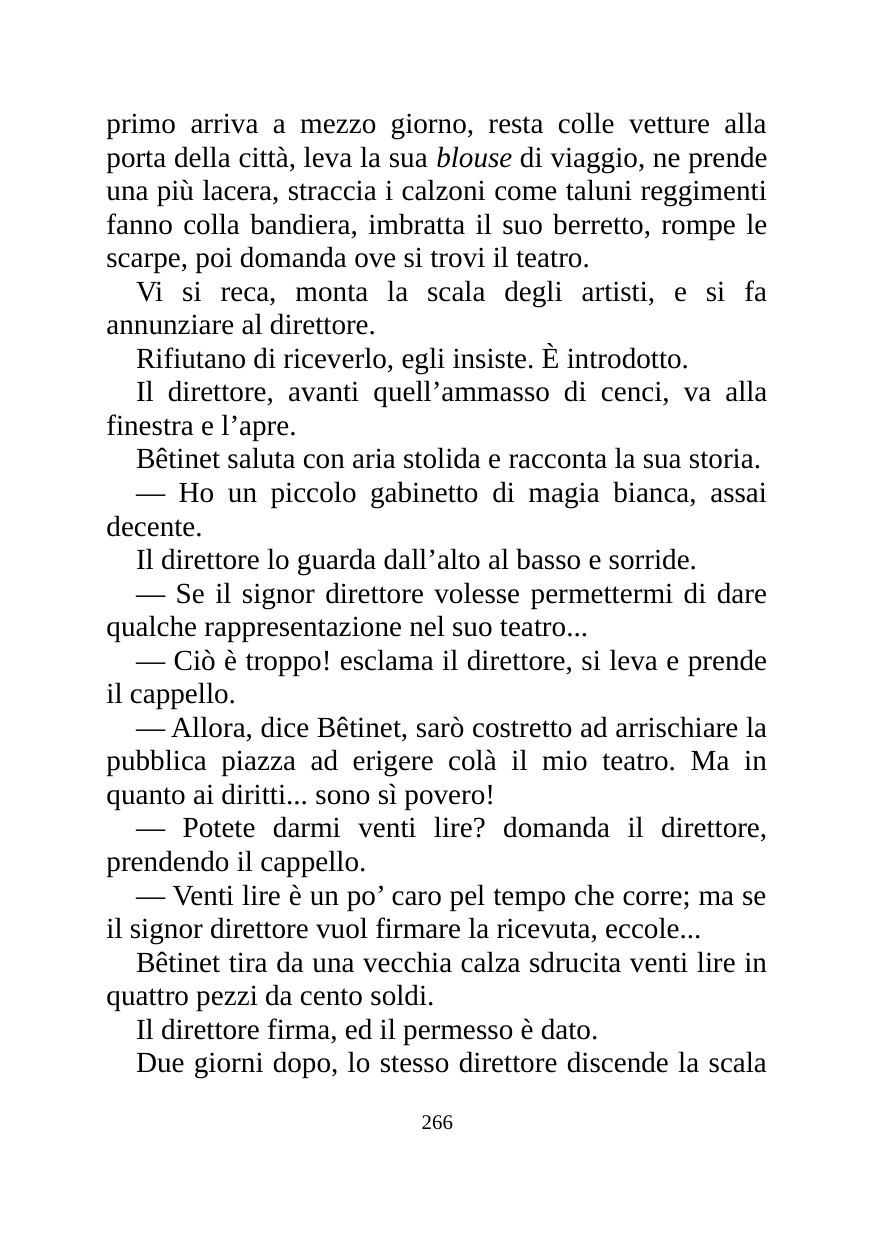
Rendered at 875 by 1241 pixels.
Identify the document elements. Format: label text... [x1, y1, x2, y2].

text Due giorni dopo, lo stesso direttore discende la scala [106, 1045, 768, 1079]
text Il direttore, avanti quell’ammasso di cenci, va alla finestra e l’apre. [106, 374, 768, 442]
text Vi si reca, monta la scala degli artisti, e si fa annunziare al direttore. [106, 274, 768, 341]
text — Se il signor direttore volesse permettermi di dare qualche rappresentazione nel suo teatro... [106, 576, 768, 643]
text — Potete darmi venti lire? domanda il direttore, prendendo il cappello. [106, 811, 768, 878]
text Il direttore firma, ed il permesso è dato. [106, 1012, 768, 1045]
text Bêtinet saluta con aria stolida e racconta la sua storia. [106, 442, 768, 475]
text — Ho un piccolo gabinetto di magia bianca, assai decente. [106, 475, 768, 542]
text — Venti lire è un po’ caro pel tempo che corre; ma se il signor direttore vuol firmare la ricevuta, eccole... [106, 878, 768, 945]
text Il direttore lo guarda dall’alto al basso e sorride. [106, 542, 768, 576]
text — Allora, dice Bêtinet, sarò costretto ad arrischiare la pubblica piazza ad erigere colà il mio teatro. Ma in quanto ai diritti... sono sì povero! [106, 710, 768, 811]
text — Ciò è troppo! esclama il direttore, si leva e prende il cappello. [106, 643, 768, 710]
text Rifiutano di riceverlo, egli insiste. È introdotto. [106, 341, 768, 374]
text Bêtinet tira da una vecchia calza sdrucita venti lire in quattro pezzi da cento soldi. [106, 945, 768, 1012]
text primo arriva a mezzo giorno, resta colle vetture alla porta della città, leva la sua blouse di viaggio, ne prende una più lacera, straccia i calzoni come taluni reggimenti fanno colla bandiera, imbratta il suo berretto, rompe le scarpe, poi domanda ove si trovi il teatro. [106, 106, 768, 274]
